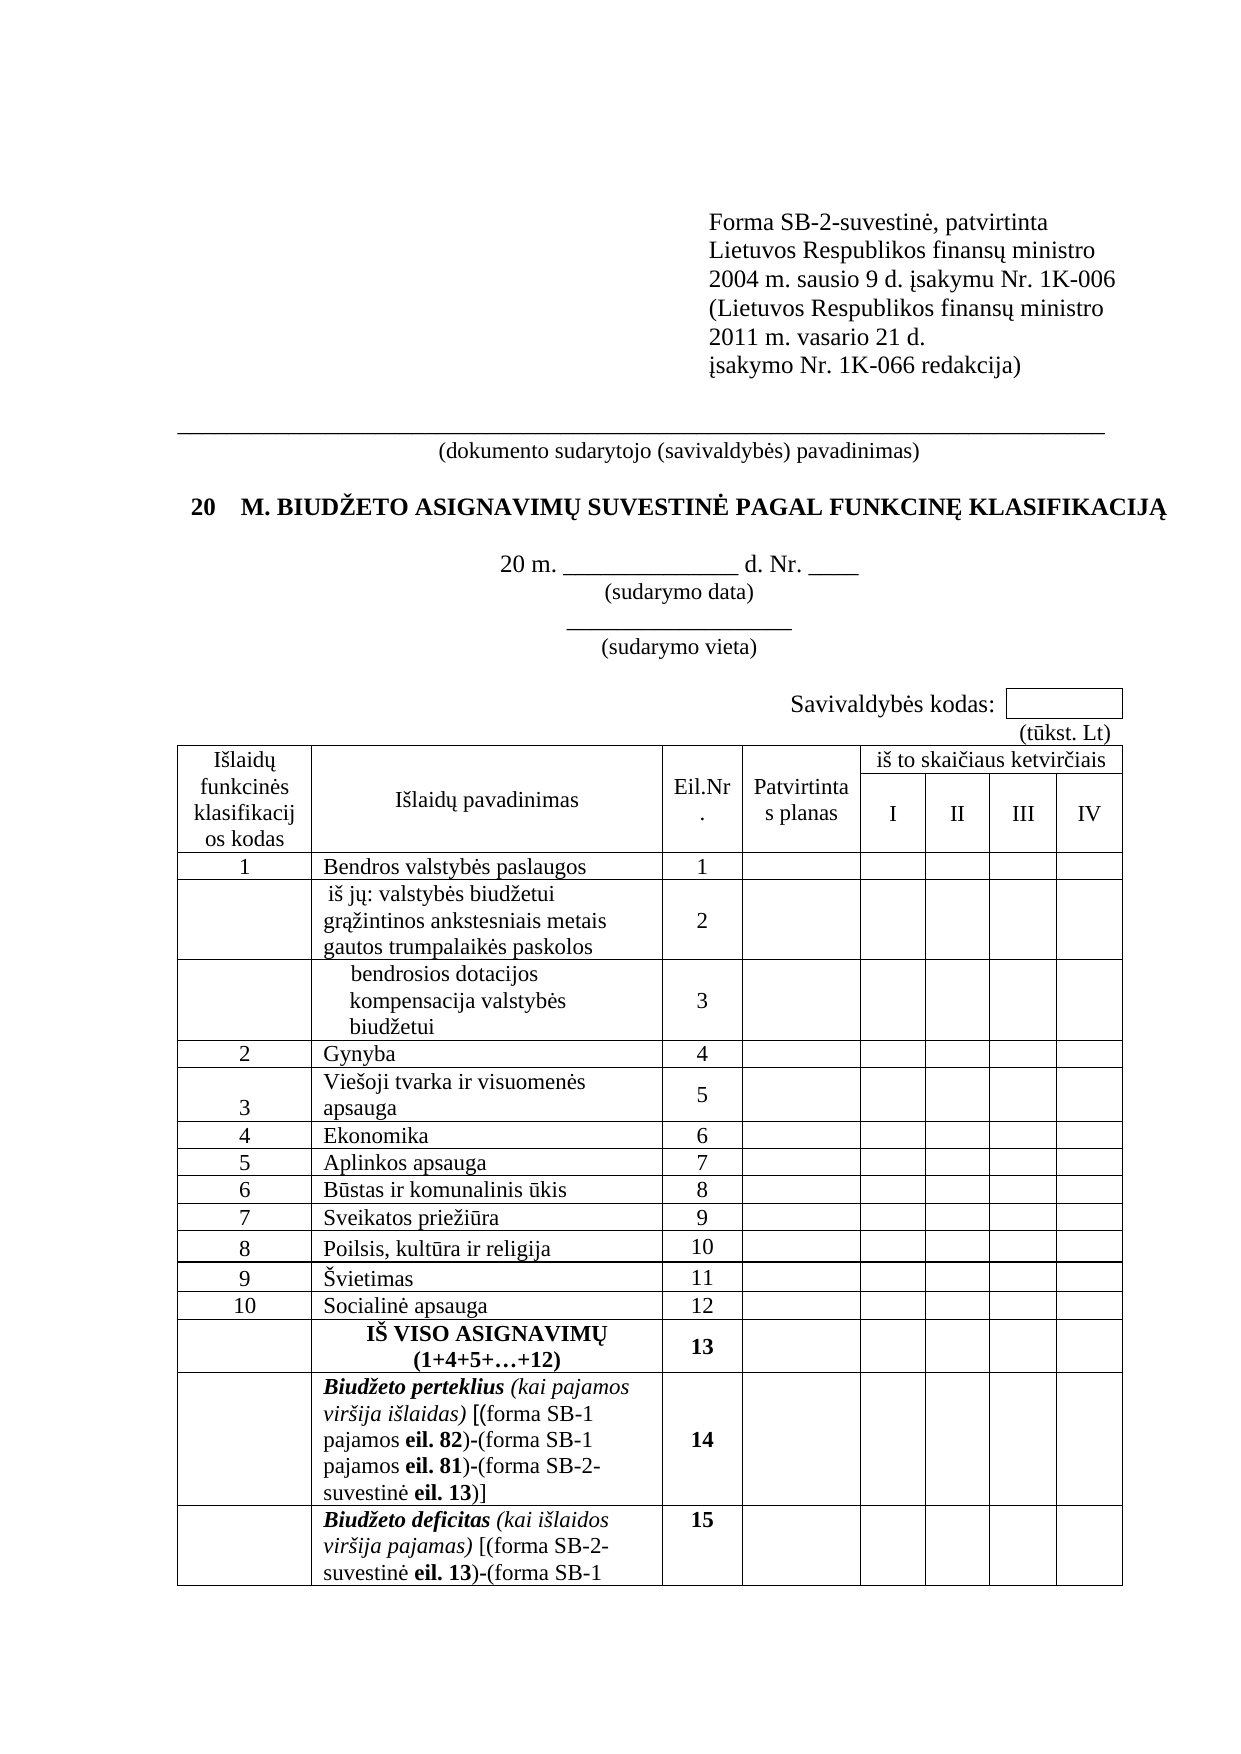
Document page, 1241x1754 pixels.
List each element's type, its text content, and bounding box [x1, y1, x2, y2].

table_cell [990, 1068, 1056, 1121]
text Lietuvos Respublikos finansų ministro [177, 235, 1181, 264]
table_cell [990, 960, 1056, 1039]
table_cell 3 [663, 960, 742, 1039]
table_cell Išlaidų pavadinimas [312, 746, 662, 852]
table_cell [743, 1068, 860, 1121]
table_cell [990, 1231, 1056, 1261]
text _ [177, 408, 1181, 437]
table_cell [861, 1149, 925, 1175]
text 2004 m. sausio 9 d. įsakymu Nr. 1K-006 [177, 264, 1181, 293]
table_cell [1057, 1506, 1122, 1585]
table_cell Išlaidų funkcinės klasifikacijos kodas [178, 746, 311, 852]
table_cell [926, 1204, 989, 1230]
table_cell [743, 1373, 860, 1505]
text įsakymo Nr. 1K-066 redakcija) [177, 350, 1181, 379]
table_cell [743, 1292, 860, 1318]
table_cell [178, 1320, 311, 1372]
table_cell iš jų: valstybės biudžetui grąžintinos ankstesniais metais gautos trumpalaikės paskolos [312, 880, 662, 959]
table_cell 5 [663, 1068, 742, 1121]
table_cell [743, 880, 860, 959]
table_cell [861, 1041, 925, 1067]
table_header [1007, 689, 1122, 718]
text (Lietuvos Respublikos finansų ministro [177, 293, 1181, 322]
table_cell [861, 853, 925, 879]
table_cell [990, 1122, 1056, 1148]
table_cell [926, 880, 989, 959]
table_cell IŠ VISO ASIGNAVIMŲ (1+4+5+…+12) [312, 1320, 662, 1372]
table_cell [926, 1231, 989, 1261]
table_cell [1057, 1068, 1122, 1121]
table_cell 11 [663, 1263, 742, 1291]
table_cell Gynyba [312, 1041, 662, 1067]
table_cell Biudžeto deficitas (kai išlaidos viršija pajamas) [(forma SB-2-suvestinė eil. 13)-(forma SB-1 [312, 1506, 662, 1585]
table_cell [990, 1373, 1056, 1505]
text 20 m. ______________ d. Nr. ____ [177, 549, 1181, 578]
table_cell [926, 1506, 989, 1585]
table_cell [861, 1506, 925, 1585]
table_cell [990, 1292, 1056, 1318]
table_cell [1057, 1041, 1122, 1067]
table_cell [743, 1263, 860, 1291]
table_cell [990, 853, 1056, 879]
table_cell [1057, 1231, 1122, 1261]
table_cell [1057, 880, 1122, 959]
table_cell 15 [663, 1506, 742, 1585]
table_header Savivaldybės kodas: [312, 688, 1006, 718]
table_cell 4 [663, 1041, 742, 1067]
table_cell 7 [663, 1149, 742, 1175]
table_cell Biudžeto perteklius (kai pajamos viršija išlaidas) [(forma SB-1 pajamos eil. 82)-(forma SB-1 pajamos eil. 81)-(forma SB-2-suvestinė eil. 13)] [312, 1373, 662, 1505]
table_cell [990, 1320, 1056, 1372]
table_cell [743, 1149, 860, 1175]
table_cell 2 [663, 880, 742, 959]
table_cell Viešoji tvarka ir visuomenės apsauga [312, 1068, 662, 1121]
table_cell [743, 960, 860, 1039]
table_cell [861, 1263, 925, 1291]
table_cell [1057, 1122, 1122, 1148]
table_cell 10 [178, 1292, 311, 1318]
table_cell [926, 1373, 989, 1505]
table_cell [861, 1320, 925, 1372]
table_cell [990, 1176, 1056, 1203]
table_cell [926, 1149, 989, 1175]
table_cell [1057, 853, 1122, 879]
table_cell 9 [178, 1263, 311, 1291]
table_cell III [990, 774, 1056, 852]
table_cell [1057, 1204, 1122, 1230]
table_cell [178, 960, 311, 1039]
text Forma SB-2-suvestinė, patvirtinta [177, 207, 1181, 235]
text (dokumento sudarytojo (savivaldybės) pavadinimas) [177, 437, 1181, 463]
table_cell [861, 1068, 925, 1121]
table_cell IV [1057, 774, 1122, 852]
table_cell Būstas ir komunalinis ūkis [312, 1176, 662, 1203]
table_cell [177, 718, 312, 745]
table_cell 4 [178, 1122, 311, 1148]
table_cell [990, 1204, 1056, 1230]
table_cell 8 [663, 1176, 742, 1203]
table_cell [926, 1292, 989, 1318]
table_cell [926, 1263, 989, 1291]
table_header [177, 688, 312, 718]
table_cell [861, 880, 925, 959]
table_cell [743, 1122, 860, 1148]
table_cell [990, 1149, 1056, 1175]
table_cell [990, 1041, 1056, 1067]
table_cell 1 [178, 853, 311, 879]
table_cell [926, 853, 989, 879]
table_cell [926, 1068, 989, 1121]
text (sudarymo data) [177, 578, 1181, 604]
table_cell Eil.Nr. [663, 746, 742, 852]
table_cell iš to skaičiaus ketvirčiais [861, 746, 1122, 773]
table_cell Švietimas [312, 1263, 662, 1291]
table_cell [861, 1231, 925, 1261]
table_cell Bendros valstybės paslaugos [312, 853, 662, 879]
table_cell 2 [178, 1041, 311, 1067]
table_cell [743, 853, 860, 879]
table_cell [743, 1506, 860, 1585]
table_cell [861, 1373, 925, 1505]
table_cell 6 [178, 1176, 311, 1203]
table_cell 8 [178, 1231, 311, 1261]
table_cell [743, 1041, 860, 1067]
table_cell Socialinė apsauga [312, 1292, 662, 1318]
table_cell [990, 880, 1056, 959]
table_cell [861, 1204, 925, 1230]
table_cell [861, 960, 925, 1039]
table_cell I [861, 774, 925, 852]
table_cell 13 [663, 1320, 742, 1372]
table_cell [1057, 1263, 1122, 1291]
table_cell [743, 1320, 860, 1372]
table_cell 10 [663, 1231, 742, 1261]
table_cell 5 [178, 1149, 311, 1175]
table_cell II [926, 774, 989, 852]
text __________________ [177, 604, 1181, 633]
table_cell [926, 1320, 989, 1372]
table_cell [861, 1176, 925, 1203]
table_cell Poilsis, kultūra ir religija [312, 1231, 662, 1261]
table_cell [1057, 960, 1122, 1039]
table_cell 12 [663, 1292, 742, 1318]
table_cell 9 [663, 1204, 742, 1230]
table_cell [1057, 1149, 1122, 1175]
table_cell 3 [178, 1068, 311, 1121]
table_cell [178, 1506, 311, 1585]
table_cell [861, 1292, 925, 1318]
table_cell [1057, 1292, 1122, 1318]
table_cell [178, 1373, 311, 1505]
text 20 M. BIUDŽETO ASIGNAVIMŲ SUVESTINĖ PAGAL FUNKCINĘ KLASIFIKACIJĄ [177, 492, 1181, 521]
table_cell Patvirtintas planas [743, 746, 860, 852]
table_cell [926, 1176, 989, 1203]
table_cell (tūkst. Lt) [312, 718, 1122, 745]
table_cell [926, 1122, 989, 1148]
table_cell bendrosios dotacijos kompensacija valstybės biudžetui [312, 960, 662, 1039]
table_cell Aplinkos apsauga [312, 1149, 662, 1175]
table_cell [861, 1122, 925, 1148]
table_cell 6 [663, 1122, 742, 1148]
table_cell 7 [178, 1204, 311, 1230]
table_cell [1057, 1320, 1122, 1372]
table_cell Sveikatos priežiūra [312, 1204, 662, 1230]
text (sudarymo vieta) [177, 633, 1181, 659]
table_cell [1057, 1176, 1122, 1203]
table_cell 14 [663, 1373, 742, 1505]
table_cell 1 [663, 853, 742, 879]
table_cell Ekonomika [312, 1122, 662, 1148]
table_cell [990, 1263, 1056, 1291]
table_cell [1057, 1373, 1122, 1505]
text 2011 m. vasario 21 d. [177, 322, 1181, 350]
table_cell [743, 1176, 860, 1203]
table_cell [990, 1506, 1056, 1585]
table_cell [743, 1231, 860, 1261]
table_cell [743, 1204, 860, 1230]
table_cell [926, 1041, 989, 1067]
table_cell [178, 880, 311, 959]
table_cell [926, 960, 989, 1039]
